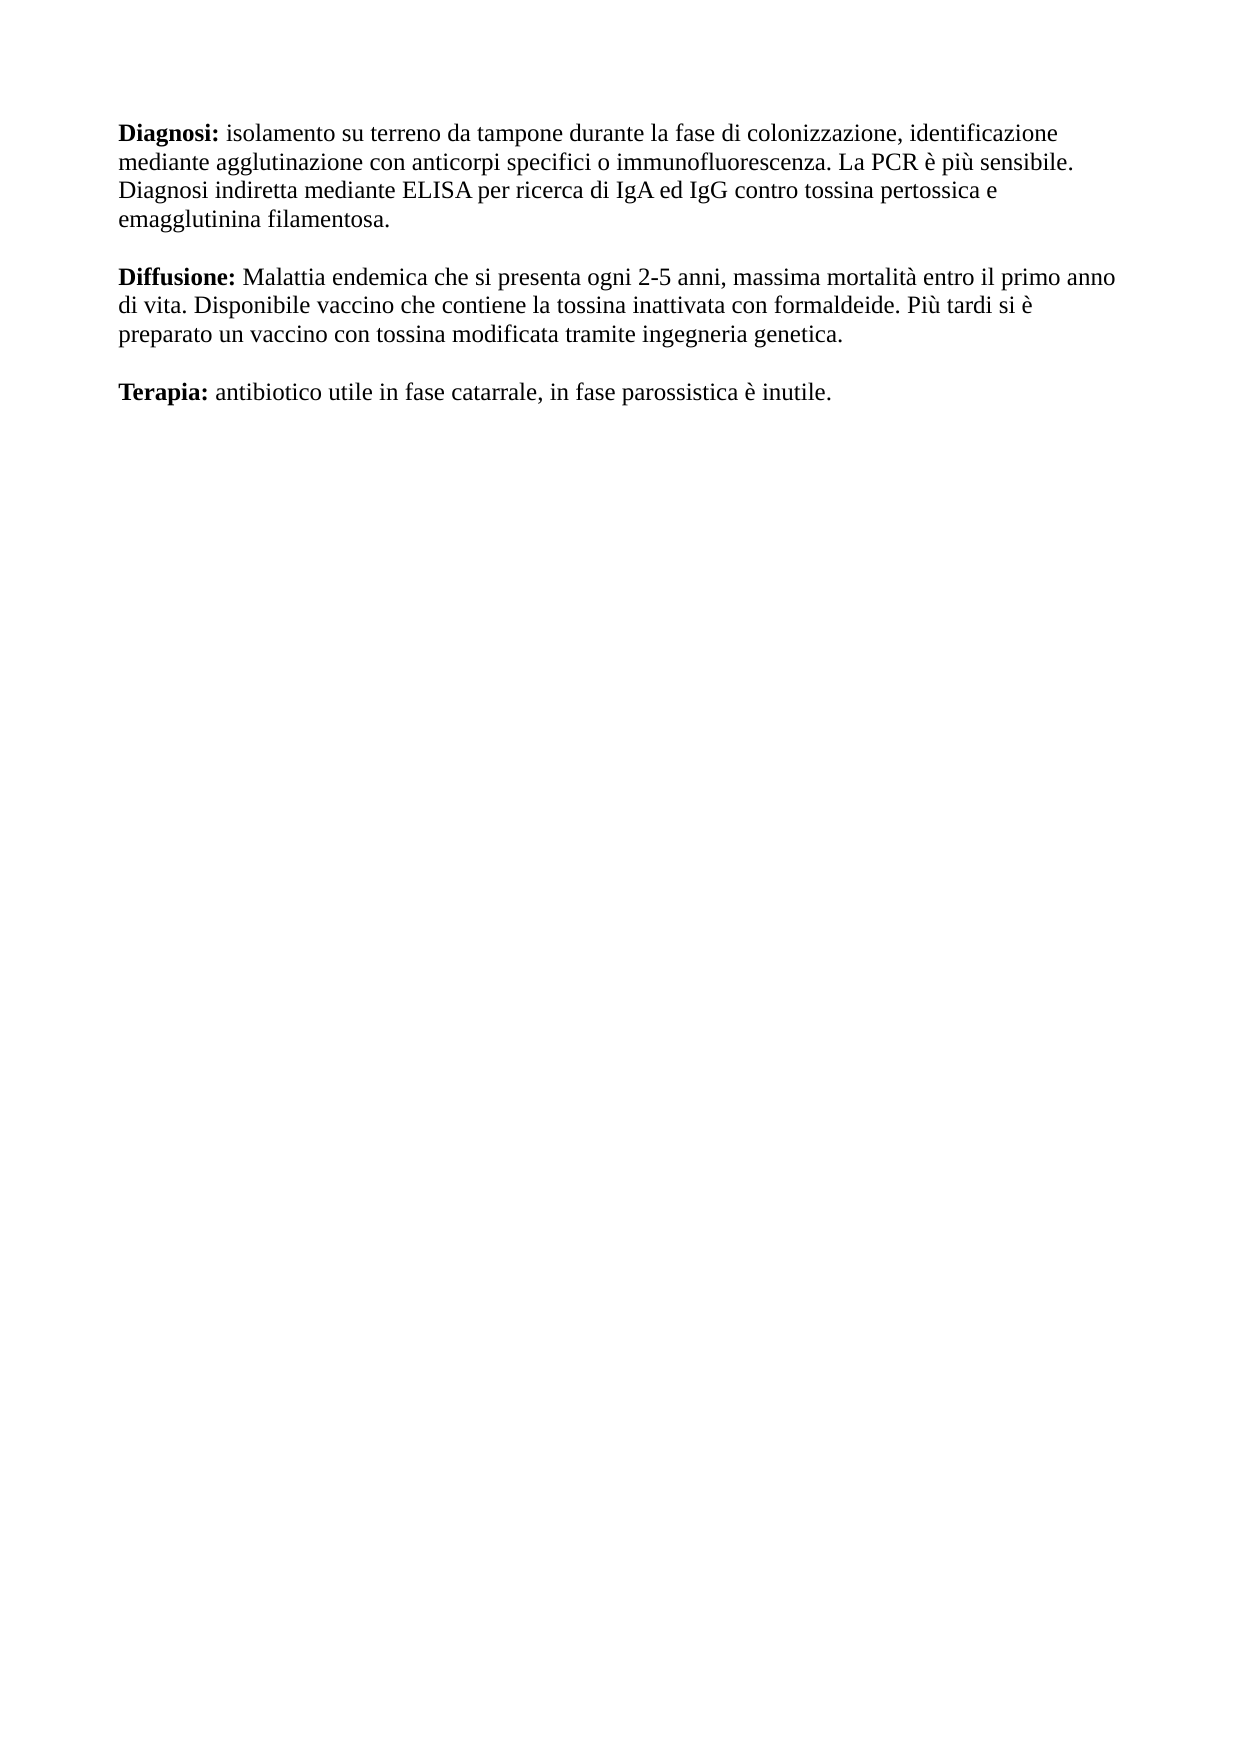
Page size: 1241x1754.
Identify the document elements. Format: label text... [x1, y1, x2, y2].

text Diffusione: Malattia endemica che si presenta ogni 2-5 anni, massima mortalità entro il primo anno di vita. Disponibile vaccino che contiene la tossina inattivata con formaldeide. Più tardi si è preparato un vaccino con tossina modificata tramite ingegneria genetica. [118, 262, 1122, 348]
text Diagnosi: isolamento su terreno da tampone durante la fase di colonizzazione, identificazione mediante agglutinazione con anticorpi specifici o immunofluorescenza. La PCR è più sensibile. [118, 118, 1122, 176]
text Terapia: antibiotico utile in fase catarrale, in fase parossistica è inutile. [118, 377, 1122, 406]
text Diagnosi indiretta mediante ELISA per ricerca di IgA ed IgG contro tossina pertossica e emagglutinina filamentosa. [118, 176, 1122, 233]
